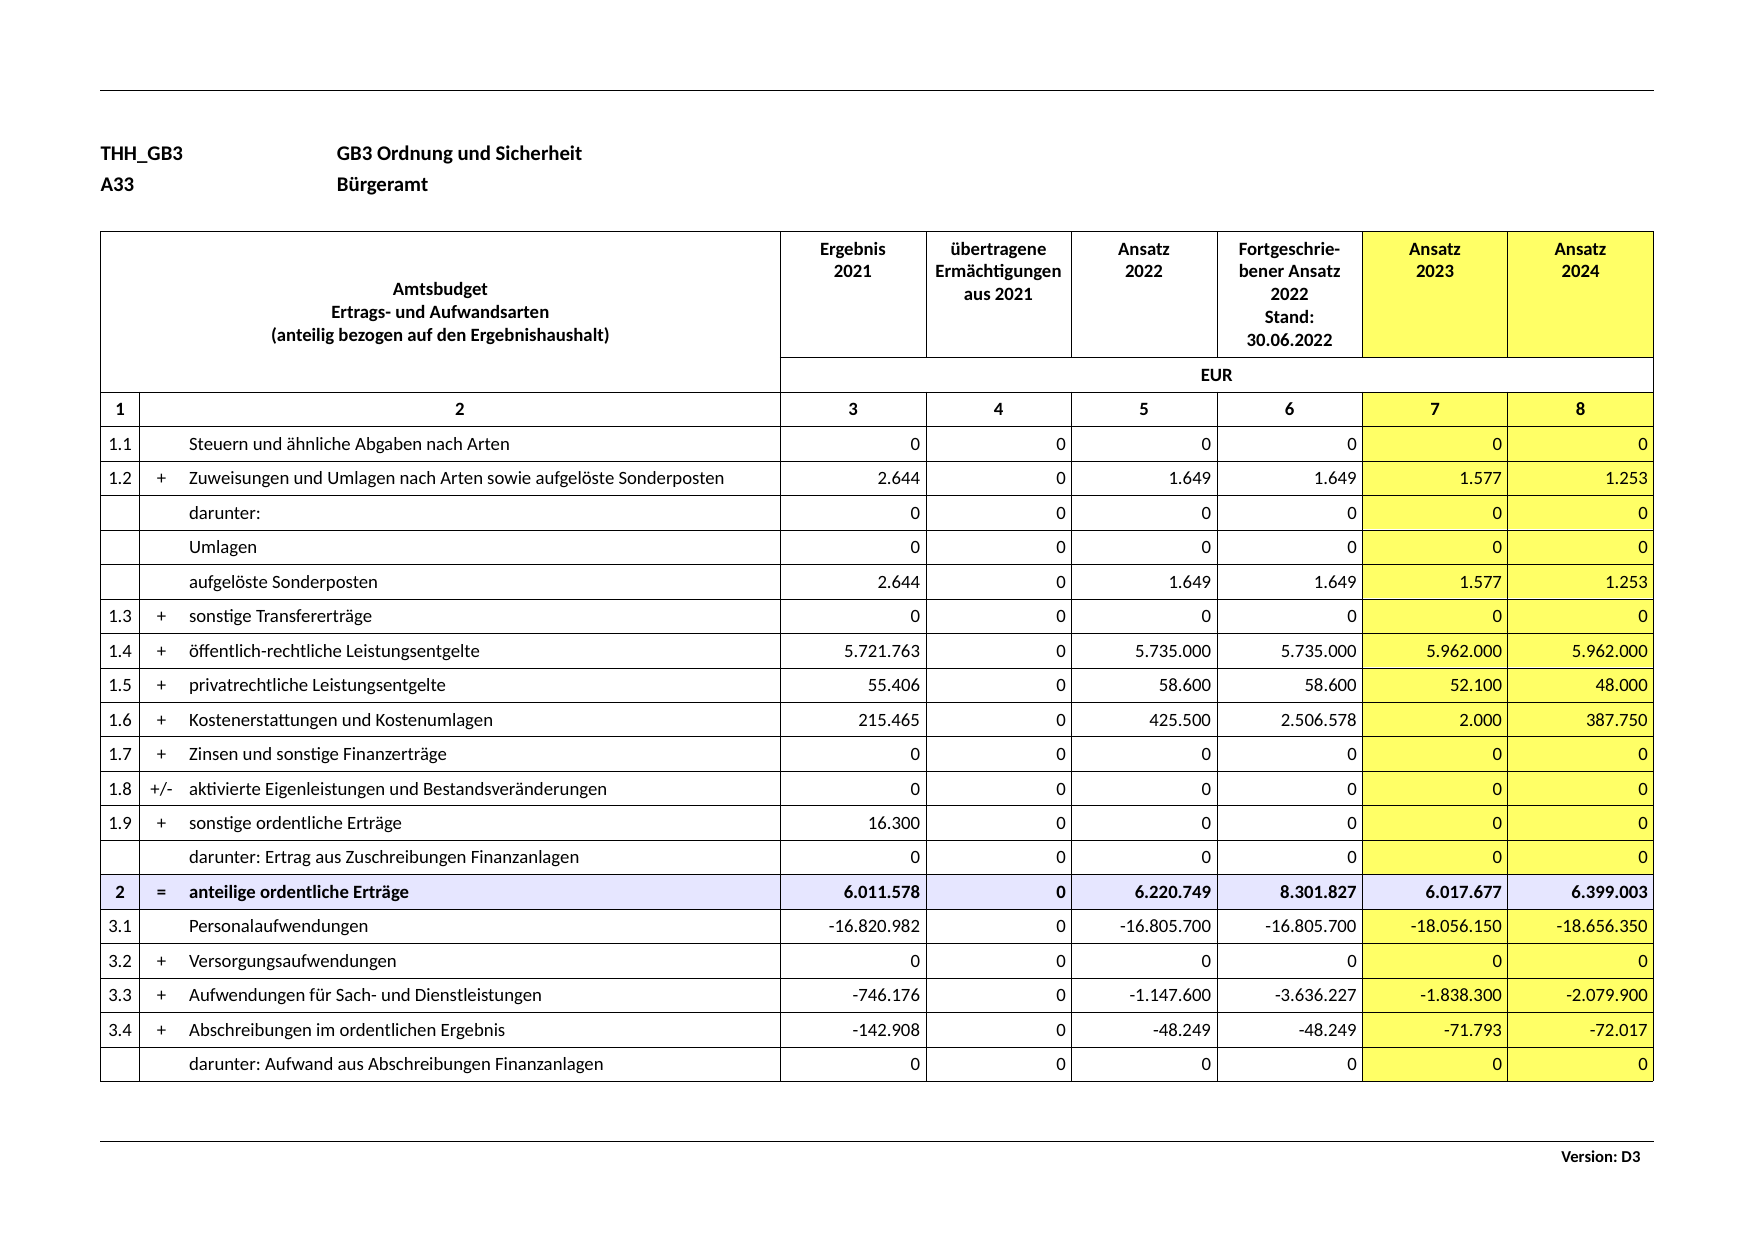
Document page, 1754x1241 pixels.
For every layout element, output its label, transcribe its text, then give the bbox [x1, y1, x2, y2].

table_cell + [140, 944, 183, 978]
table_cell 0 [1508, 944, 1653, 978]
table_cell 0 [927, 737, 1071, 771]
table_cell 1.5 [101, 669, 139, 702]
table_cell [101, 531, 139, 564]
table_cell 1.649 [1218, 565, 1362, 598]
table_cell 0 [1508, 806, 1653, 840]
table_cell 0 [1072, 841, 1217, 874]
table_cell 0 [1363, 806, 1507, 840]
table_cell 0 [1072, 531, 1217, 564]
table_cell + [140, 600, 183, 633]
table_cell 0 [1072, 1048, 1217, 1081]
table_cell 0 [1218, 737, 1362, 771]
table_cell 1.1 [101, 427, 139, 461]
table_cell 5.721.763 [781, 634, 926, 667]
table_cell sonstige ordentliche Erträge [183, 806, 780, 840]
table_cell 2.000 [1363, 703, 1507, 736]
table_cell 0 [927, 910, 1071, 943]
table_cell +/- [140, 772, 183, 805]
table_cell 0 [1363, 737, 1507, 771]
table_cell 3.2 [101, 944, 139, 978]
table_cell 0 [1072, 427, 1217, 461]
table_cell -18.656.350 [1508, 910, 1653, 943]
table_cell 0 [1508, 841, 1653, 874]
table_cell 1.649 [1218, 462, 1362, 495]
table_cell 0 [1508, 496, 1653, 529]
table_cell 0 [1072, 496, 1217, 529]
table_cell [140, 565, 183, 598]
table_cell darunter: [183, 496, 780, 529]
table_cell 7 [1363, 393, 1507, 426]
table_cell 0 [1508, 737, 1653, 771]
table_cell 0 [927, 772, 1071, 805]
table_cell 0 [927, 600, 1071, 633]
table_cell -3.636.227 [1218, 979, 1362, 1012]
table_cell [101, 1048, 139, 1081]
table_cell 0 [1218, 496, 1362, 529]
table_cell 1.4 [101, 634, 139, 667]
table_cell 6.011.578 [781, 875, 926, 909]
table_cell 0 [927, 944, 1071, 978]
table_cell 0 [1363, 772, 1507, 805]
table_cell aktivierte Eigenleistungen und Bestandsveränderungen [183, 772, 780, 805]
table_cell Zuweisungen und Umlagen nach Arten sowie aufgelöste Sonderposten [183, 462, 780, 495]
table_cell 0 [1363, 531, 1507, 564]
table_cell Aufwendungen für Sach- und Dienstleistungen [183, 979, 780, 1012]
table_cell 0 [1072, 737, 1217, 771]
table_cell -71.793 [1363, 1013, 1507, 1047]
table_cell [140, 496, 183, 529]
table_cell 1.253 [1508, 462, 1653, 495]
table_cell -48.249 [1218, 1013, 1362, 1047]
table_cell 0 [1072, 944, 1217, 978]
table_cell [140, 841, 183, 874]
table_cell 0 [927, 979, 1071, 1012]
table_cell + [140, 806, 183, 840]
table_cell öffentlich-rechtliche Leistungsentgelte [183, 634, 780, 667]
table_cell 0 [927, 806, 1071, 840]
table_cell 0 [927, 703, 1071, 736]
table_cell 58.600 [1072, 669, 1217, 702]
table_cell Abschreibungen im ordentlichen Ergebnis [183, 1013, 780, 1047]
table_cell aufgelöste Sonderposten [183, 565, 780, 598]
text A33 Bürgeramt [100, 172, 1653, 197]
table_cell [101, 496, 139, 529]
table_cell privatrechtliche Leistungsentgelte [183, 669, 780, 702]
table_cell -16.805.700 [1072, 910, 1217, 943]
table_cell 5.962.000 [1508, 634, 1653, 667]
table_cell 0 [1218, 806, 1362, 840]
table_cell 0 [781, 1048, 926, 1081]
table_header Fortgeschrie-bener Ansatz 2022 Stand: 30.06.2022 [1218, 232, 1362, 357]
table_cell 5.735.000 [1072, 634, 1217, 667]
table_cell 6.220.749 [1072, 875, 1217, 909]
table_cell 0 [1218, 600, 1362, 633]
table_cell 0 [781, 841, 926, 874]
table_cell 0 [1508, 427, 1653, 461]
table_cell 2.506.578 [1218, 703, 1362, 736]
table_cell + [140, 737, 183, 771]
table_cell 1.3 [101, 600, 139, 633]
table_cell 215.465 [781, 703, 926, 736]
table_cell 1.8 [101, 772, 139, 805]
table_cell 3.4 [101, 1013, 139, 1047]
table_cell 8 [1508, 393, 1653, 426]
table_cell 6.017.677 [1363, 875, 1507, 909]
table_cell + [140, 979, 183, 1012]
table_cell 0 [1218, 944, 1362, 978]
table_cell -2.079.900 [1508, 979, 1653, 1012]
table_cell -142.908 [781, 1013, 926, 1047]
table_cell 0 [781, 772, 926, 805]
table_cell -746.176 [781, 979, 926, 1012]
table_cell 6.399.003 [1508, 875, 1653, 909]
table_cell 0 [927, 634, 1071, 667]
table_cell 1.649 [1072, 462, 1217, 495]
table_cell 58.600 [1218, 669, 1362, 702]
table_cell + [140, 703, 183, 736]
table_cell 0 [1508, 772, 1653, 805]
table_cell 0 [927, 1048, 1071, 1081]
table_header Ansatz 2024 [1508, 232, 1653, 357]
table_cell -18.056.150 [1363, 910, 1507, 943]
table_cell -48.249 [1072, 1013, 1217, 1047]
table_header Amtsbudget Ertrags- und Aufwandsarten (anteilig bezogen auf den Ergebnishaushalt) [101, 232, 780, 392]
table_cell 4 [927, 393, 1071, 426]
table_cell Personalaufwendungen [183, 910, 780, 943]
table_cell darunter: Aufwand aus Abschreibungen Finanzanlagen [183, 1048, 780, 1081]
table_header Ansatz 2022 [1072, 232, 1217, 357]
table_cell Versorgungsaufwendungen [183, 944, 780, 978]
table_cell [140, 1048, 183, 1081]
table_cell 3.1 [101, 910, 139, 943]
table_cell 0 [1072, 772, 1217, 805]
table_cell 0 [781, 600, 926, 633]
table_cell EUR [781, 358, 1653, 392]
table_cell [140, 910, 183, 943]
table_cell 0 [927, 496, 1071, 529]
table_cell 1.577 [1363, 565, 1507, 598]
table_cell 0 [1218, 772, 1362, 805]
table_header Ergebnis 2021 [781, 232, 926, 357]
table_cell 2 [101, 875, 139, 909]
table_cell 0 [1508, 1048, 1653, 1081]
table_cell 0 [927, 462, 1071, 495]
table_cell 0 [781, 944, 926, 978]
table_cell + [140, 462, 183, 495]
table_cell 6 [1218, 393, 1362, 426]
table_cell Kostenerstattungen und Kostenumlagen [183, 703, 780, 736]
table_cell 0 [1363, 944, 1507, 978]
table_cell 1 [101, 393, 139, 426]
table_cell 0 [1072, 600, 1217, 633]
table_cell 0 [927, 1013, 1071, 1047]
table_cell 0 [781, 496, 926, 529]
table_cell 5.735.000 [1218, 634, 1362, 667]
table_cell 0 [781, 427, 926, 461]
table_cell 55.406 [781, 669, 926, 702]
table_cell 1.253 [1508, 565, 1653, 598]
table_cell 1.6 [101, 703, 139, 736]
table_cell 0 [927, 669, 1071, 702]
table_header Ansatz 2023 [1363, 232, 1507, 357]
table_cell 0 [1072, 806, 1217, 840]
table_cell 0 [781, 531, 926, 564]
table_cell 0 [1218, 427, 1362, 461]
table_cell 0 [1363, 1048, 1507, 1081]
table_cell [140, 427, 183, 461]
table_cell 2.644 [781, 462, 926, 495]
table_cell 1.9 [101, 806, 139, 840]
table_cell 0 [1508, 600, 1653, 633]
table_cell -16.805.700 [1218, 910, 1362, 943]
table_cell 0 [781, 737, 926, 771]
table_cell 0 [927, 427, 1071, 461]
table_cell 0 [927, 841, 1071, 874]
table_header übertragene Ermächtigungen aus 2021 [927, 232, 1071, 357]
table_cell 0 [927, 875, 1071, 909]
table_cell 1.577 [1363, 462, 1507, 495]
table_cell 0 [1218, 531, 1362, 564]
table_cell [101, 565, 139, 598]
table_cell 5 [1072, 393, 1217, 426]
table_cell 16.300 [781, 806, 926, 840]
table_cell 8.301.827 [1218, 875, 1362, 909]
table_cell 1.2 [101, 462, 139, 495]
table_cell 425.500 [1072, 703, 1217, 736]
table_cell 0 [927, 565, 1071, 598]
table_cell = [140, 875, 183, 909]
table_cell sonstige Transfererträge [183, 600, 780, 633]
table_cell [101, 841, 139, 874]
table_cell 1.649 [1072, 565, 1217, 598]
table_cell Umlagen [183, 531, 780, 564]
table_cell 52.100 [1363, 669, 1507, 702]
table_cell 0 [1508, 531, 1653, 564]
table_cell 0 [1218, 1048, 1362, 1081]
table_cell + [140, 634, 183, 667]
table_cell -72.017 [1508, 1013, 1653, 1047]
table_cell 3 [781, 393, 926, 426]
table_cell 0 [1218, 841, 1362, 874]
table_cell 48.000 [1508, 669, 1653, 702]
table_cell -1.838.300 [1363, 979, 1507, 1012]
table_cell 3.3 [101, 979, 139, 1012]
table_cell + [140, 1013, 183, 1047]
table_cell 0 [927, 531, 1071, 564]
table_cell + [140, 669, 183, 702]
table_cell 0 [1363, 496, 1507, 529]
table_cell darunter: Ertrag aus Zuschreibungen Finanzanlagen [183, 841, 780, 874]
table_cell 5.962.000 [1363, 634, 1507, 667]
table_cell 1.7 [101, 737, 139, 771]
table_cell [140, 531, 183, 564]
table_cell 2.644 [781, 565, 926, 598]
table_cell 387.750 [1508, 703, 1653, 736]
table_cell anteilige ordentliche Erträge [183, 875, 780, 909]
table_cell -16.820.982 [781, 910, 926, 943]
table_cell -1.147.600 [1072, 979, 1217, 1012]
text THH_GB3 GB3 Ordnung und Sicherheit [100, 140, 1653, 166]
table_cell Steuern und ähnliche Abgaben nach Arten [183, 427, 780, 461]
table_cell Zinsen und sonstige Finanzerträge [183, 737, 780, 771]
table_cell 2 [140, 393, 780, 426]
table_cell 0 [1363, 841, 1507, 874]
table_cell 0 [1363, 427, 1507, 461]
table_cell 0 [1363, 600, 1507, 633]
